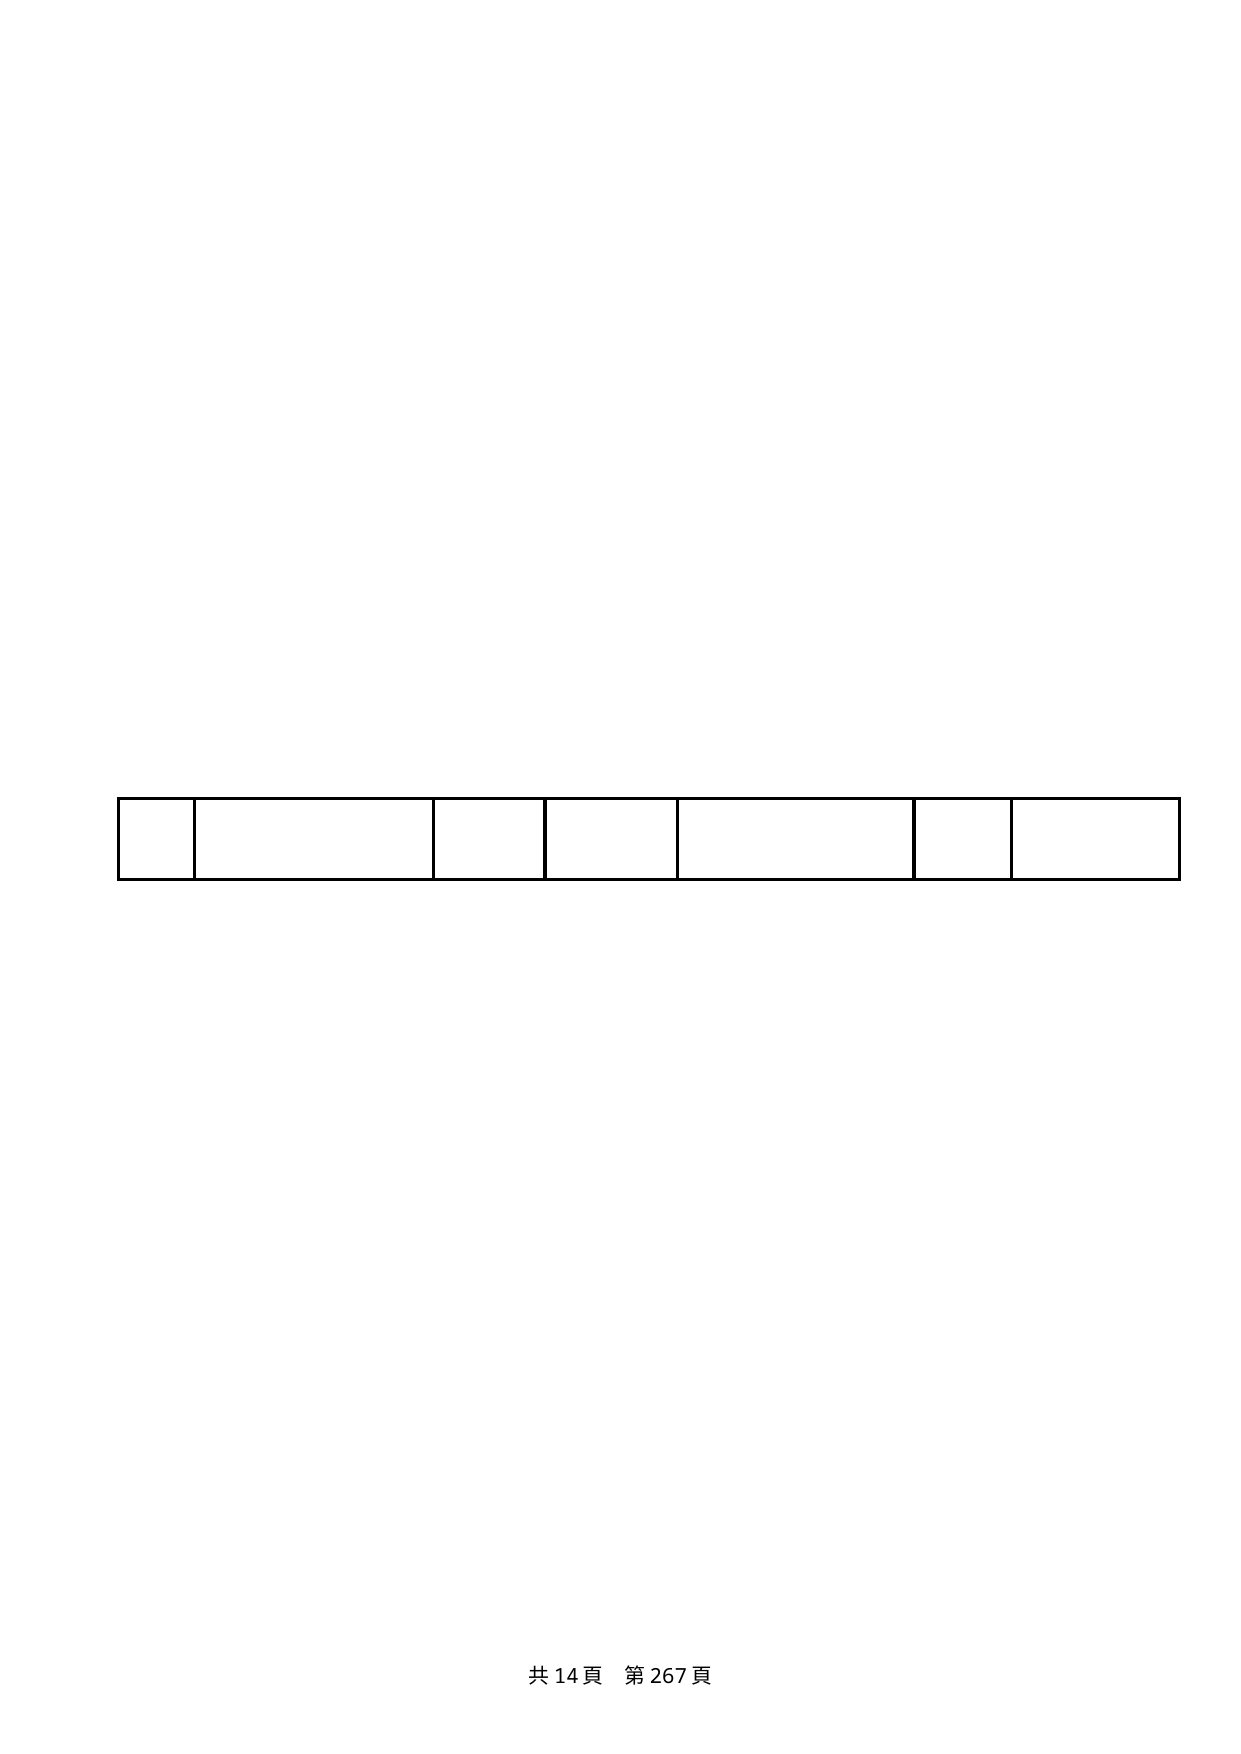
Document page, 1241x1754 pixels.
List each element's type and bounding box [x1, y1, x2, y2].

table_cell [435, 800, 543, 878]
table_cell [1013, 800, 1178, 878]
table_cell [120, 800, 193, 878]
table_cell [196, 800, 432, 878]
table_cell [916, 800, 1010, 878]
table_cell [679, 800, 912, 878]
table_cell [547, 800, 676, 878]
